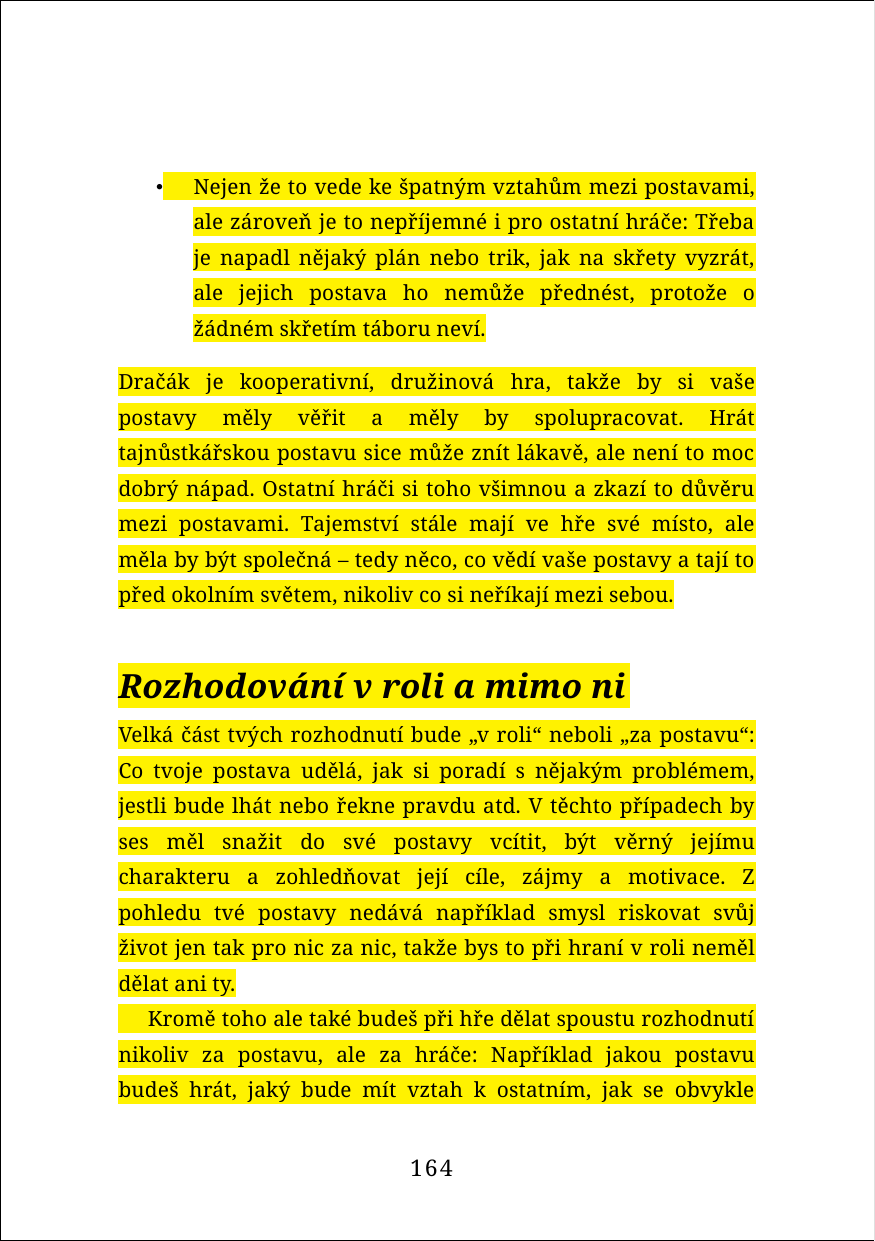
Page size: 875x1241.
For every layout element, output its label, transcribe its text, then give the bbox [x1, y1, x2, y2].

text Dračák je kooperativní, družinová hra, takže by si vaše postavy měly věřit a měly by spolupracovat. Hrát tajnůstkářskou postavu sice může znít lákavě, ale není to moc dobrý nápad. Ostatní hráči si toho všimnou a zkazí to důvěru mezi postavami. Tajemství stále mají ve hře své místo, ale měla by být společná – tedy něco, co vědí vaše postavy a tají to před okolním světem, nikoliv co si neříkají mezi sebou. [118, 367, 756, 609]
text Velká část tvých rozhodnutí bude „v roli“ neboli „za postavu“: Co tvoje postava udělá, jak si poradí s nějakým problémem, jestli bude lhát nebo řekne pravdu atd. V těchto případech by ses měl snažit do své postavy vcítit, být věrný jejímu charakteru a zohledňovat její cíle, zájmy a motivace. Z pohledu tvé postavy nedává například smysl riskovat svůj život jen tak pro nic za nic, takže bys to při hraní v roli neměl dělat ani ty. Kromě toho ale také budeš při hře dělat spoustu rozhodnutí nikoliv za postavu, ale za hráče: Například jakou postavu budeš hrát, jaký bude mít vztah k ostatním, jak se obvykle [118, 720, 756, 1104]
subtitle Rozhodování v roli a mimo ni [118, 663, 756, 708]
list Nejen že to vede ke špatným vztahům mezi postavami, ale zároveň je to nepříjemné i pro ostatní hráče: Třeba je napadl nějaký plán nebo trik, jak na skřety vyzrát, ale jejich postava ho nemůže přednést, protože o žádném skřetím táboru neví. [156, 172, 756, 342]
